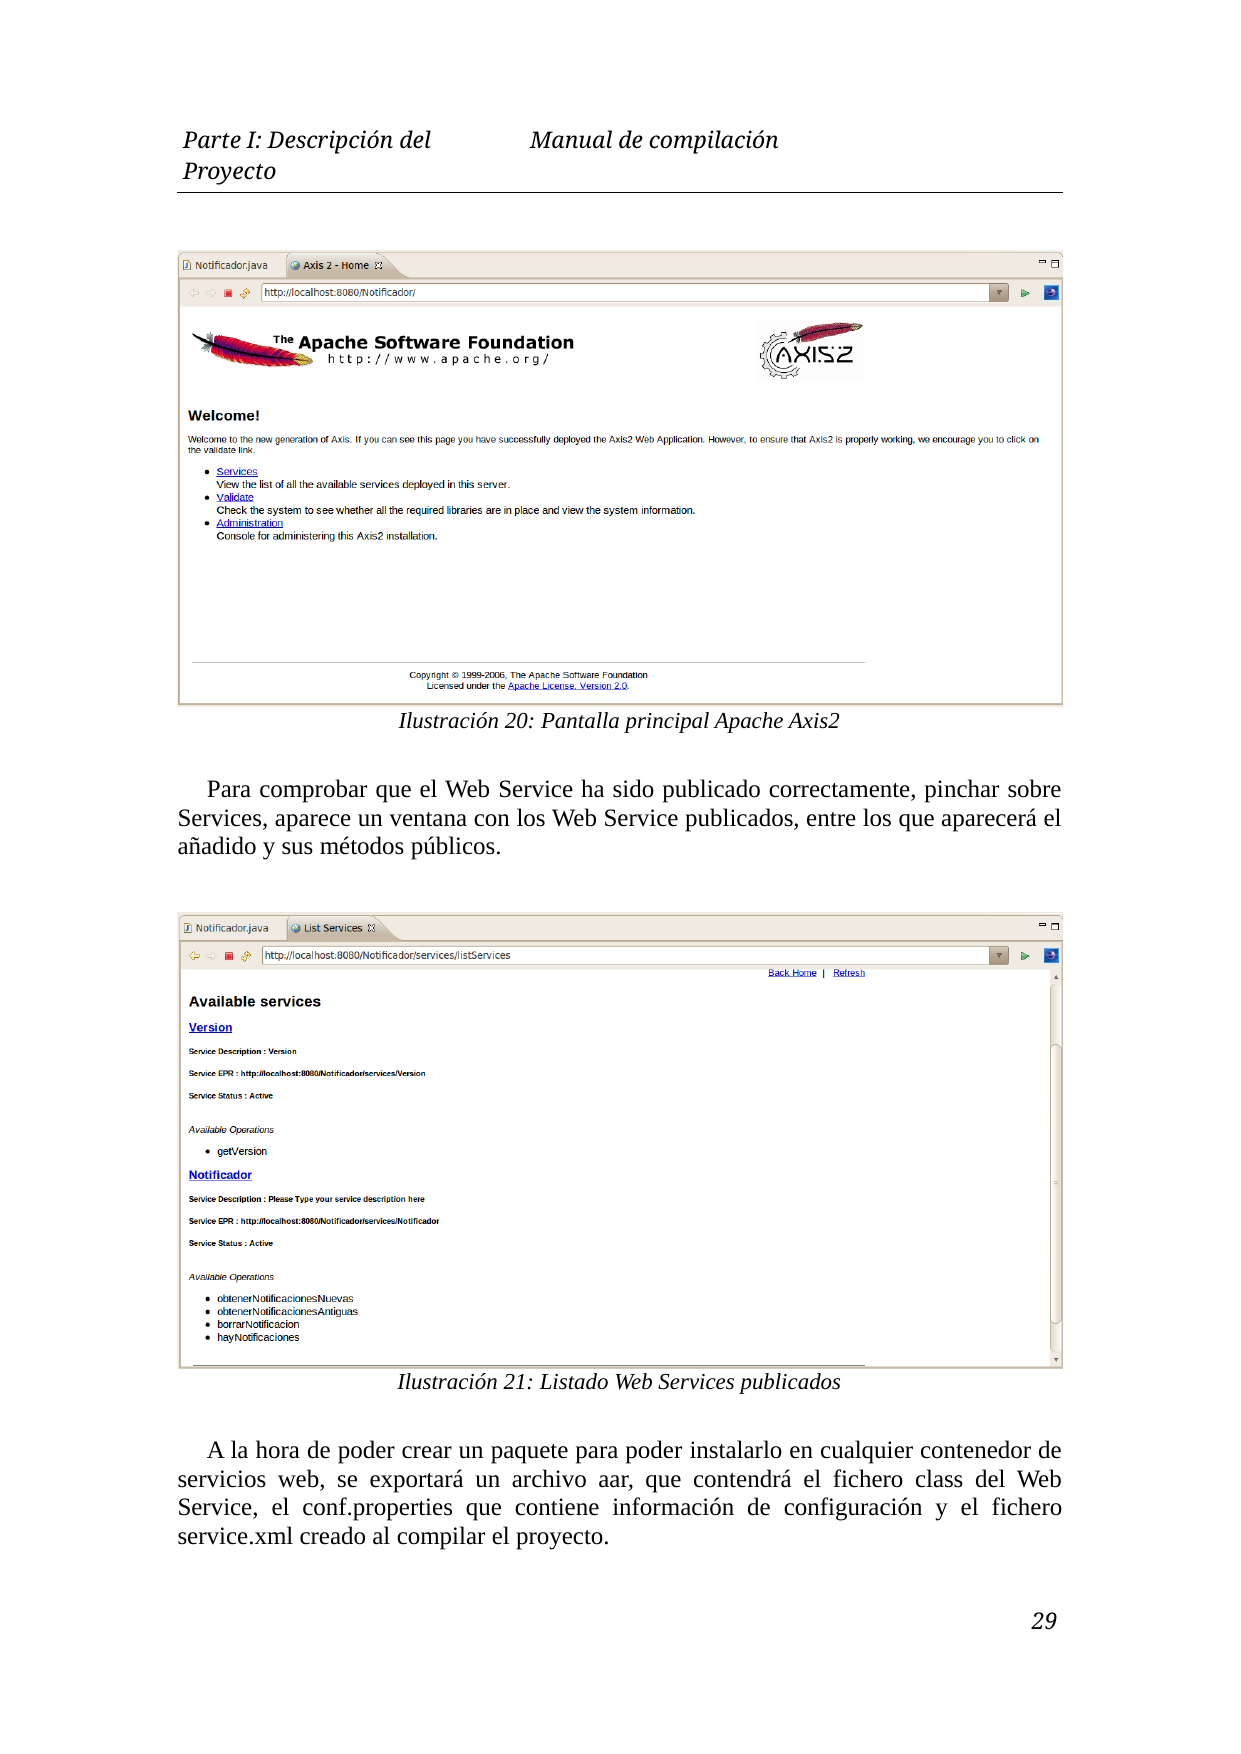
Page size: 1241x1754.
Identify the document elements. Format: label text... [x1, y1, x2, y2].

text Ilustración 20: Pantalla principal Apache Axis2 [177, 707, 1063, 733]
text A la hora de poder crear un paquete para poder instalarlo en cualquier contenedor de servicios web, se exportará un archivo aar, que contendrá el fichero class del Web Service, el conf.properties que contiene información de configuración y el fichero service.xml creado al compilar el proyecto. [177, 1435, 1063, 1550]
text Para comprobar que el Web Service ha sido publicado correctamente, pinchar sobre Services, aparece un ventana con los Web Service publicados, entre los que aparecerá el añadido y sus métodos públicos. [177, 774, 1063, 860]
text Ilustración 21: Listado Web Services publicados [177, 1369, 1063, 1394]
picture [177, 912, 1063, 1369]
picture [177, 250, 1063, 707]
